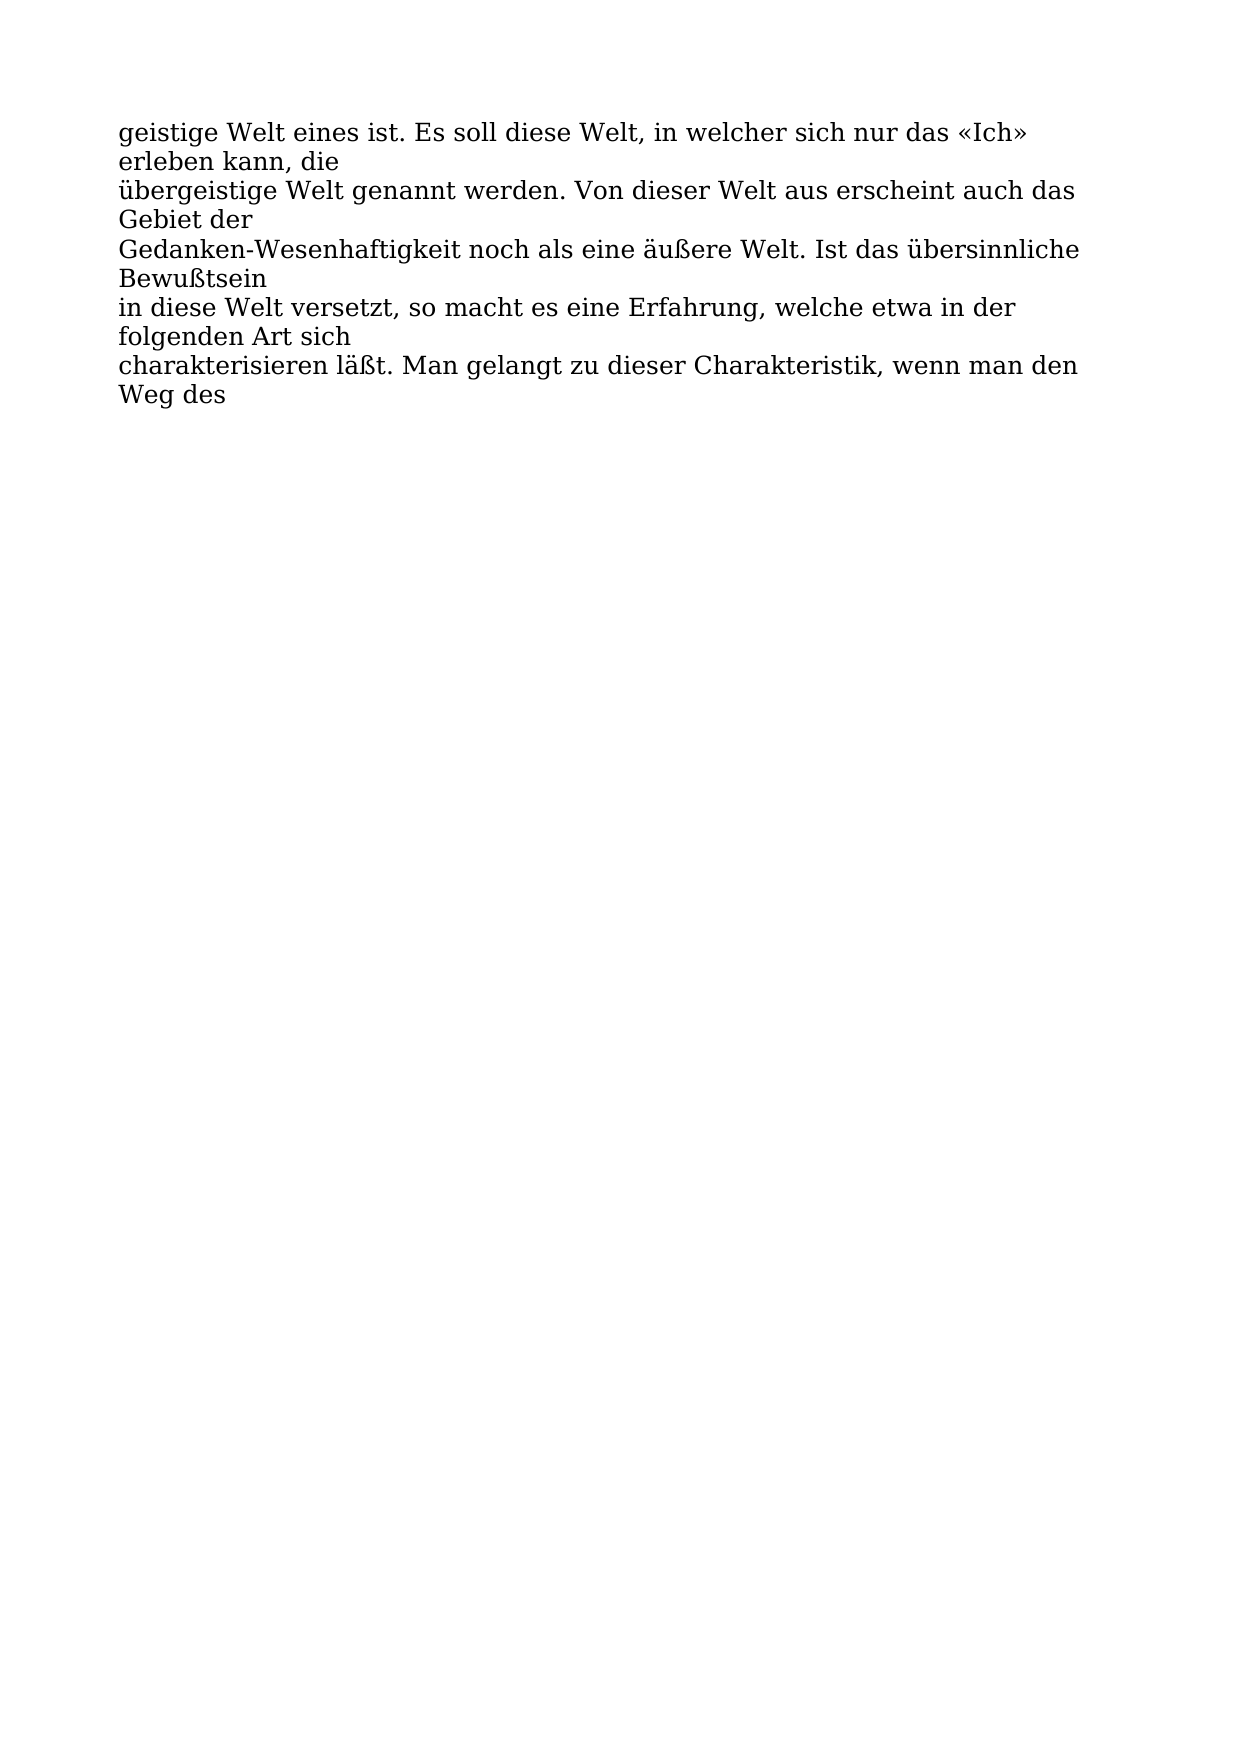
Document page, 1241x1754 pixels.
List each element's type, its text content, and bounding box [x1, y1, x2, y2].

text in diese Welt versetzt, so macht es eine Erfahrung, welche etwa in der folgenden Art sich [118, 293, 1122, 351]
text übergeistige Welt genannt werden. Von dieser Welt aus erscheint auch das Gebiet der [118, 176, 1122, 235]
text charakterisieren läßt. Man gelangt zu dieser Charakteristik, wenn man den Weg des [118, 351, 1122, 410]
text Gedanken-Wesenhaftigkeit noch als eine äußere Welt. Ist das übersinnliche Bewußtsein [118, 235, 1122, 293]
text geistige Welt eines ist. Es soll diese Welt, in welcher sich nur das «Ich» erleben kann, die [118, 118, 1122, 176]
